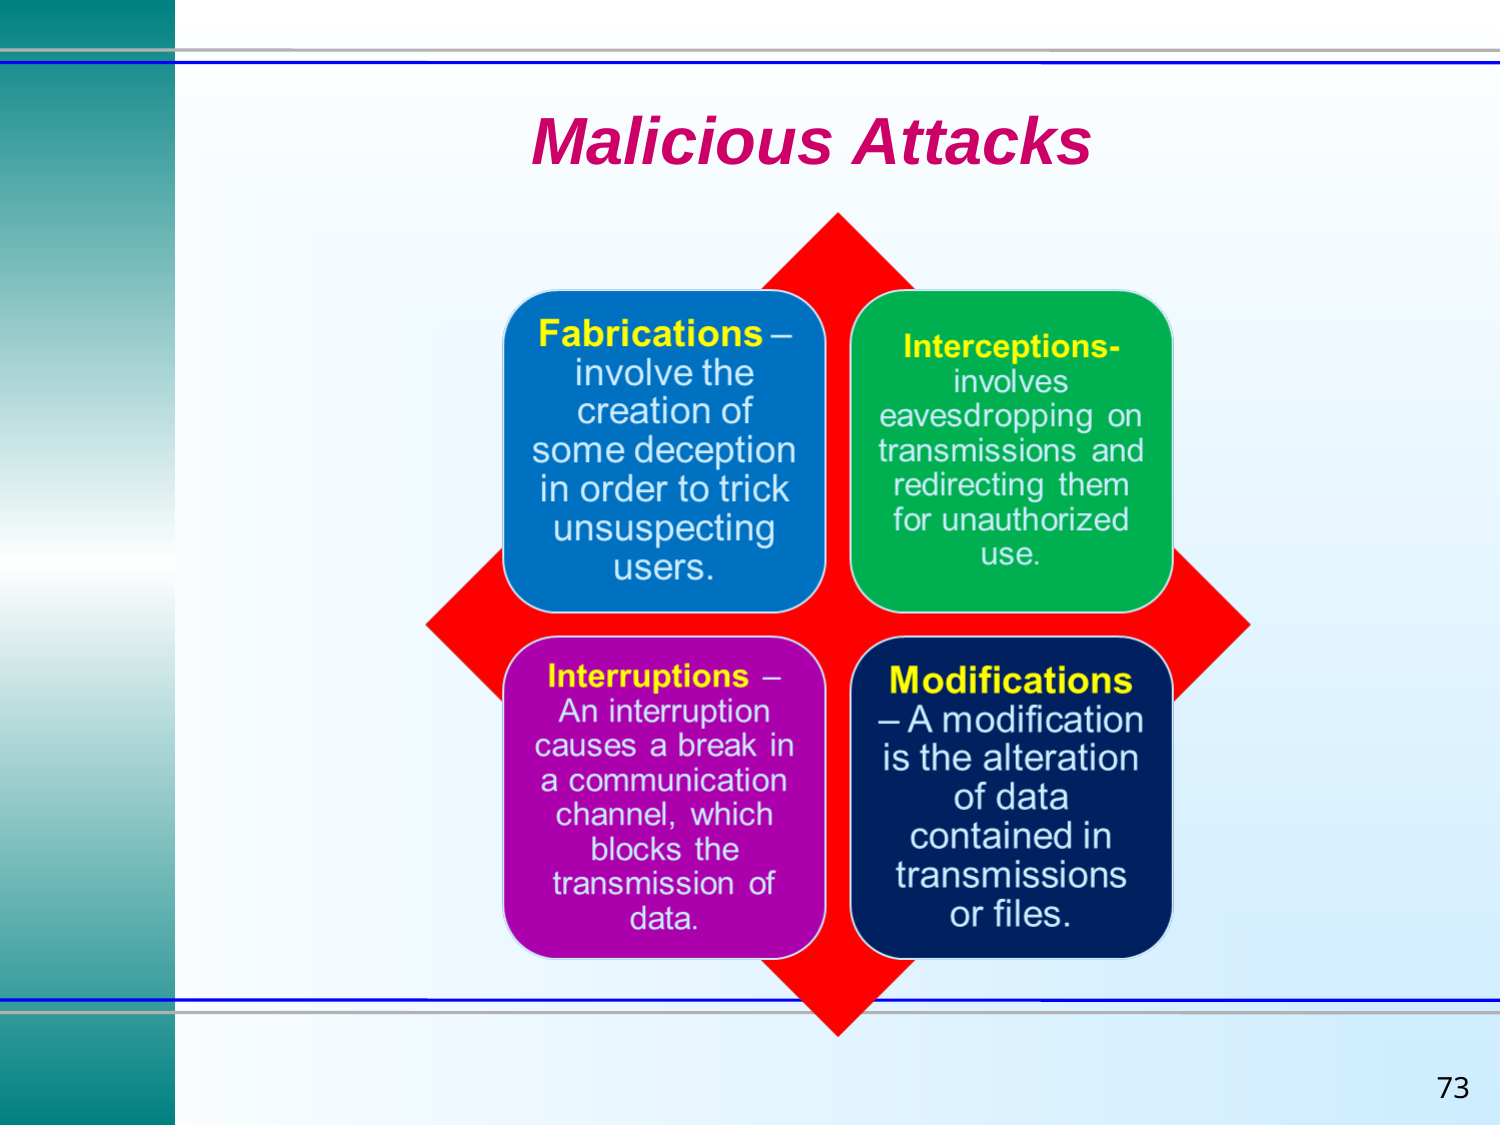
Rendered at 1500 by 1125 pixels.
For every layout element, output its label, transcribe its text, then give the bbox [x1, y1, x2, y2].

text_box Malicious Attacks [174, 62, 1451, 213]
picture [175, 65, 1500, 1125]
picture [175, 52, 1500, 61]
picture [175, 0, 1500, 48]
